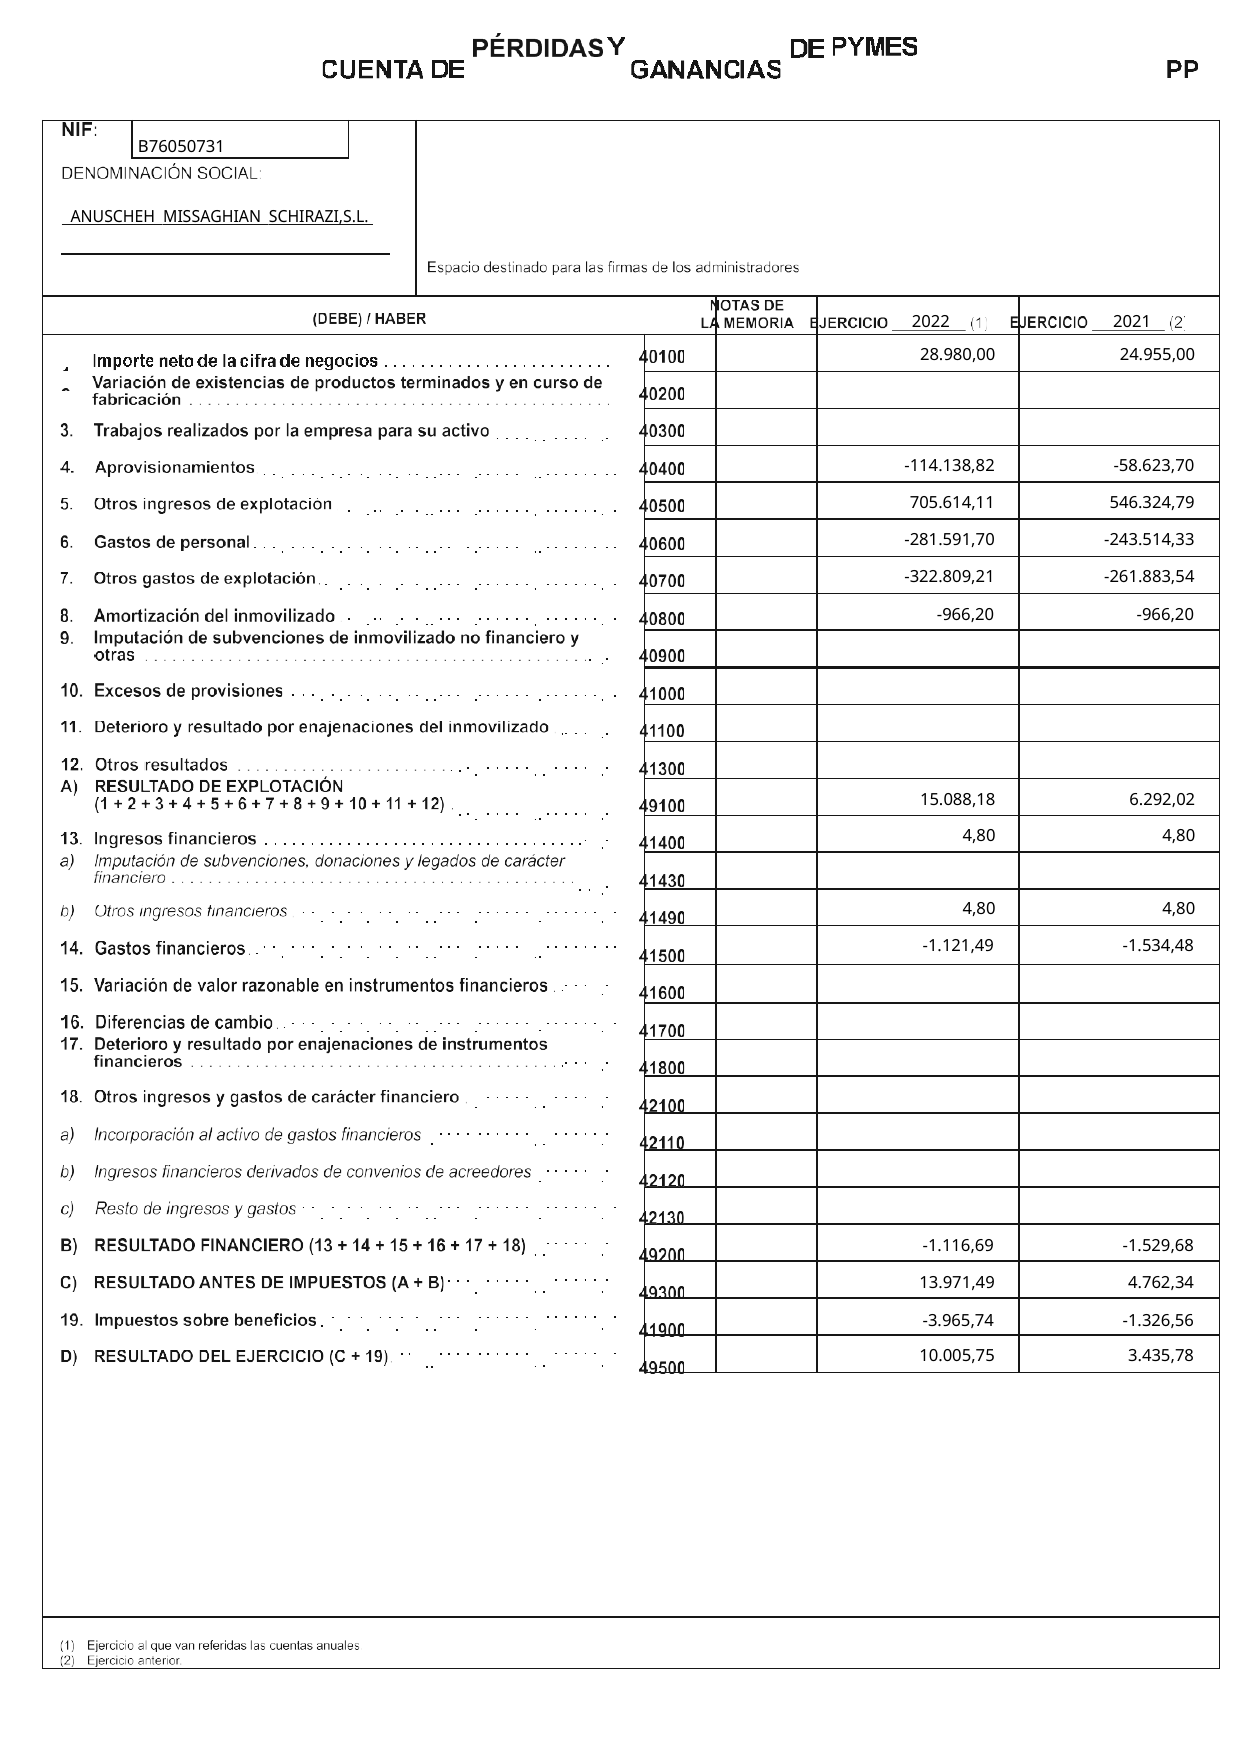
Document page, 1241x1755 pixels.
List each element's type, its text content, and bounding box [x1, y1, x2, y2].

table_cell [457, 1618, 467, 1668]
table_cell [614, 851, 624, 903]
table_cell [440, 1125, 448, 1162]
table_cell [325, 1199, 332, 1237]
table_header [645, 121, 677, 295]
table_cell [467, 462, 475, 499]
table_cell [817, 157, 1019, 177]
table_cell [401, 728, 409, 757]
table_cell [264, 573, 273, 609]
table_cell [475, 992, 479, 1040]
table_cell 4,80 [1020, 816, 1219, 851]
table_cell [614, 1237, 624, 1274]
table_cell [497, 903, 506, 940]
table_cell [467, 609, 475, 636]
table_cell [234, 462, 254, 467]
table_cell [526, 462, 535, 499]
table_cell [348, 573, 361, 609]
table_cell [409, 1089, 416, 1125]
table_cell [264, 778, 273, 831]
table_cell [585, 757, 594, 778]
table_cell [677, 1077, 715, 1112]
table_cell [325, 536, 332, 573]
table_cell [416, 940, 426, 978]
table_cell [645, 669, 677, 703]
table_cell 13.971,49 [818, 1262, 1018, 1297]
table_cell [479, 1618, 487, 1668]
table_cell [526, 1311, 535, 1348]
table_cell [645, 890, 677, 924]
table_cell [594, 1089, 602, 1125]
table_cell [361, 757, 367, 778]
table_cell [506, 536, 516, 573]
table_cell [297, 1169, 302, 1199]
table_cell [539, 1049, 543, 1371]
table_cell [344, 643, 348, 723]
table_cell [487, 831, 497, 851]
table_cell [548, 1163, 555, 1199]
table_cell [264, 940, 273, 978]
table_cell [606, 1199, 614, 1237]
table_cell [332, 609, 340, 636]
table_cell [1020, 853, 1219, 888]
table_header [440, 121, 448, 295]
table_cell [526, 1274, 535, 1311]
table_cell [467, 1237, 475, 1274]
table_cell [361, 990, 367, 1017]
table_cell [361, 1237, 367, 1245]
table_cell [389, 940, 396, 978]
table_cell [565, 903, 575, 940]
table_cell [374, 1618, 379, 1668]
table_cell [264, 1089, 273, 1095]
table_cell [264, 1163, 273, 1199]
table_cell [717, 1004, 816, 1038]
table_cell [624, 831, 644, 851]
table_cell [374, 297, 379, 333]
table_cell [467, 335, 475, 426]
table_cell [286, 940, 292, 978]
table_cell [555, 609, 565, 636]
table_cell [211, 169, 218, 177]
table_header [543, 272, 547, 295]
table_cell [677, 926, 715, 964]
table_cell [297, 903, 302, 940]
table_cell [255, 536, 264, 573]
table_cell [273, 1237, 282, 1274]
table_cell [416, 462, 426, 499]
table_cell [286, 1089, 292, 1125]
table_cell [497, 499, 506, 536]
table_cell [594, 1017, 602, 1038]
table_cell [467, 499, 475, 536]
table_cell [516, 831, 526, 851]
table_cell [440, 1237, 448, 1274]
table_header [43, 121, 61, 157]
table_cell [565, 335, 575, 426]
table_cell [555, 462, 565, 499]
table_cell [273, 757, 282, 778]
table_cell [297, 1089, 302, 1125]
table_cell [396, 324, 401, 333]
table_cell [416, 335, 426, 426]
table_cell [585, 851, 594, 903]
table_cell [312, 1017, 318, 1038]
table_cell [487, 1174, 497, 1199]
table_cell [401, 903, 409, 940]
table_cell [321, 362, 325, 428]
table_cell [303, 1274, 312, 1311]
table_cell [292, 510, 297, 536]
table_cell [594, 387, 602, 426]
table_cell [645, 520, 677, 556]
table_cell [401, 1163, 409, 1169]
table_cell [312, 831, 318, 851]
table_cell 3.435,78 [1020, 1336, 1219, 1371]
table_cell [286, 335, 292, 426]
table_cell [575, 903, 584, 940]
table_cell [374, 1046, 379, 1089]
table_cell [348, 1089, 361, 1095]
table_cell [43, 940, 61, 978]
table_cell [487, 426, 497, 462]
table_cell [555, 1199, 565, 1237]
table_cell [409, 757, 416, 778]
table_cell [506, 831, 516, 851]
table_cell [61, 335, 88, 426]
table_cell [297, 622, 302, 634]
table_cell [506, 851, 516, 903]
table_cell [497, 1039, 506, 1089]
table_cell [312, 778, 318, 831]
table_cell [332, 978, 340, 984]
table_cell [448, 831, 457, 851]
table_cell [606, 831, 614, 851]
table_cell [348, 861, 361, 903]
table_cell [457, 499, 467, 536]
table_cell [677, 669, 715, 703]
table_cell [255, 851, 264, 903]
table_header [417, 121, 426, 295]
table_cell [325, 1125, 332, 1139]
table_cell [401, 1125, 409, 1132]
table_cell [575, 1311, 584, 1348]
table_cell [677, 372, 715, 408]
table_cell [312, 1311, 318, 1348]
table_cell [548, 1199, 555, 1237]
table_header B76050731 [133, 121, 348, 157]
table_cell [548, 859, 555, 903]
table_cell [273, 1618, 282, 1648]
table_cell [575, 609, 584, 757]
table_cell [43, 903, 61, 940]
table_cell [585, 1125, 594, 1162]
table_cell [594, 573, 602, 609]
table_cell [440, 1017, 448, 1038]
table_cell [565, 940, 575, 978]
table_cell [479, 1017, 487, 1038]
table_cell [409, 1017, 416, 1038]
table_cell [361, 1199, 367, 1237]
table_cell [594, 462, 602, 499]
table_cell [264, 1618, 273, 1668]
table_cell [286, 1039, 292, 1089]
table_cell [361, 862, 367, 903]
table_cell [440, 1096, 448, 1125]
table_cell [614, 1125, 624, 1162]
table_cell [374, 462, 379, 499]
table_cell [389, 1125, 396, 1132]
table_cell [487, 851, 497, 860]
table_cell [389, 778, 396, 831]
table_cell [717, 1299, 816, 1334]
table_cell [717, 1336, 816, 1371]
table_cell [344, 726, 348, 858]
table_cell [506, 1618, 516, 1668]
table_cell [614, 1618, 624, 1668]
table_cell [457, 1348, 467, 1371]
table_cell [448, 609, 457, 757]
table_cell [516, 1199, 526, 1237]
table_cell [677, 297, 715, 333]
table_cell [506, 778, 516, 831]
table_cell [132, 1618, 254, 1668]
table_cell [585, 426, 594, 462]
table_cell [282, 1618, 286, 1644]
table_cell [43, 573, 61, 609]
table_header [61, 121, 88, 157]
table_cell [555, 1237, 565, 1274]
table_cell [516, 426, 526, 462]
table_cell [374, 859, 379, 903]
table_cell [594, 757, 602, 778]
table_cell [367, 1133, 374, 1276]
table_cell [282, 732, 286, 779]
table_cell [614, 499, 624, 536]
table_cell [292, 388, 297, 426]
table_cell [487, 1311, 497, 1348]
table_cell [325, 382, 332, 426]
table_cell [565, 778, 575, 831]
table_cell [818, 1188, 1018, 1223]
table_cell [440, 778, 448, 831]
table_cell [132, 1311, 254, 1348]
table_cell ANUSCHEH MISSAGHIAN SCHIRAZI,S.L. [43, 209, 415, 226]
table_cell [543, 1618, 547, 1668]
table_cell [677, 1114, 715, 1149]
table_cell [606, 573, 614, 609]
table_cell [348, 1039, 361, 1089]
table_cell [548, 778, 555, 831]
table_cell [526, 499, 535, 536]
table_cell [585, 1618, 594, 1668]
table_cell [286, 1199, 292, 1213]
table_cell [409, 1237, 416, 1274]
table_cell [344, 335, 348, 379]
table_cell [286, 1348, 292, 1371]
table_cell [303, 536, 312, 573]
table_cell [297, 757, 302, 778]
table_header [516, 121, 526, 295]
table_cell [448, 1125, 457, 1162]
table_cell [61, 1311, 88, 1348]
table_cell [389, 1237, 396, 1274]
table_cell [677, 965, 715, 1002]
table_cell [292, 1039, 297, 1089]
table_cell [380, 1017, 389, 1038]
table_cell [543, 865, 547, 982]
table_cell [286, 1017, 292, 1038]
table_cell [273, 978, 282, 1017]
table_cell [440, 866, 448, 903]
table_cell [286, 462, 292, 499]
table_cell [624, 978, 644, 1017]
table_cell [61, 1017, 88, 1038]
table_cell [479, 903, 487, 940]
table_header [467, 121, 475, 295]
table_cell [717, 557, 816, 592]
table_cell [457, 536, 467, 573]
table_cell [606, 297, 614, 333]
table_cell [624, 499, 644, 536]
table_cell [594, 1199, 602, 1237]
table_cell [526, 609, 535, 757]
table_cell [264, 851, 273, 864]
table_cell [321, 733, 325, 780]
table_cell [487, 1237, 497, 1274]
table_cell [457, 903, 467, 940]
table_cell [817, 1618, 1019, 1668]
table_cell [297, 1285, 302, 1311]
table_cell [416, 426, 426, 462]
table_cell [555, 778, 565, 831]
table_cell [332, 731, 340, 757]
table_cell [43, 257, 415, 262]
table_cell [409, 499, 416, 536]
table_cell [409, 778, 416, 802]
table_cell [479, 1125, 487, 1162]
table_cell [409, 1311, 416, 1348]
table_cell [526, 1618, 535, 1668]
table_cell [43, 1274, 61, 1311]
table_cell [516, 499, 526, 536]
table_cell [61, 1348, 88, 1371]
table_cell [717, 483, 816, 518]
table_cell [255, 1311, 264, 1348]
table_cell [389, 1311, 396, 1348]
table_cell [312, 1237, 318, 1274]
table_cell [526, 297, 535, 333]
table_cell [332, 573, 340, 609]
table_cell [88, 335, 132, 1371]
table_cell [401, 1274, 409, 1286]
table_cell [43, 1039, 61, 1089]
table_cell [312, 462, 318, 499]
table_cell [818, 372, 1018, 408]
table_cell [467, 831, 475, 851]
table_cell [286, 642, 292, 726]
table_cell [475, 430, 479, 635]
table_cell [548, 1618, 555, 1668]
table_cell [292, 1324, 297, 1348]
table_cell [487, 903, 497, 940]
table_cell [594, 903, 602, 940]
table_cell [43, 1199, 61, 1237]
table_cell [325, 1163, 332, 1169]
table_cell [255, 831, 264, 851]
table_cell [348, 297, 361, 333]
table_cell [361, 573, 367, 609]
table_cell [677, 1040, 715, 1075]
table_cell [255, 915, 264, 940]
table_cell [565, 1311, 575, 1348]
table_cell [624, 609, 644, 757]
table_cell -1.534,48 [1020, 926, 1219, 964]
table_cell [606, 757, 614, 778]
table_cell [467, 726, 475, 757]
table_cell [43, 1371, 1219, 1616]
table_cell [677, 1618, 716, 1668]
table_cell [717, 853, 816, 888]
table_cell [282, 1214, 286, 1238]
table_cell [361, 1250, 367, 1274]
table_cell [614, 462, 624, 499]
table_cell [292, 609, 297, 637]
table_cell [297, 584, 302, 609]
table_cell -281.591,70 [818, 520, 1018, 556]
table_cell [380, 851, 389, 862]
table_cell [43, 1237, 61, 1274]
table_cell [132, 536, 254, 573]
table_cell [555, 536, 565, 573]
table_cell [506, 573, 516, 609]
table_cell [539, 640, 543, 725]
table_cell [448, 1348, 457, 1371]
table_cell [303, 1176, 312, 1199]
table_cell [286, 783, 292, 831]
table_cell [548, 499, 555, 536]
table_cell [818, 742, 1018, 778]
table_cell [380, 1618, 389, 1668]
table_cell [487, 462, 497, 499]
table_cell [282, 640, 286, 724]
table_cell [282, 805, 286, 858]
table_cell [380, 864, 389, 903]
table_cell [312, 992, 318, 1017]
table_cell [497, 1175, 506, 1199]
table_cell 4,80 [818, 816, 1018, 851]
table_cell [543, 643, 547, 723]
table_cell [282, 917, 286, 983]
table_cell [467, 1017, 475, 1038]
table_cell [332, 297, 340, 333]
table_cell [585, 1274, 594, 1311]
table_cell [292, 831, 297, 851]
table_cell [717, 742, 816, 778]
table_cell [61, 1199, 88, 1237]
table_cell [321, 1102, 325, 1131]
table_cell [297, 1039, 302, 1089]
table_cell [426, 862, 431, 1043]
table_cell [585, 978, 594, 1017]
table_cell [565, 851, 575, 903]
table_cell [416, 831, 426, 851]
table_cell [325, 1644, 332, 1668]
table_cell [479, 536, 487, 573]
table_cell [380, 1138, 389, 1162]
table_cell [401, 1133, 409, 1162]
table_cell [575, 978, 584, 1017]
table_cell [389, 1348, 396, 1371]
table_cell [575, 426, 584, 462]
table_cell [273, 1125, 282, 1162]
table_cell [717, 1262, 816, 1297]
table_cell [380, 609, 389, 757]
table_cell [624, 1274, 644, 1311]
table_cell [467, 1311, 475, 1348]
table_cell [479, 1163, 487, 1170]
table_cell [624, 1163, 644, 1199]
table_cell [487, 757, 497, 778]
table_cell [361, 297, 367, 333]
table_cell [325, 990, 332, 1017]
table_cell [325, 831, 332, 851]
table_cell [273, 1039, 282, 1089]
table_cell [575, 1618, 584, 1668]
table_cell [348, 536, 361, 573]
table_cell -3.965,74 [818, 1299, 1018, 1334]
table_cell 10.005,75 [818, 1336, 1018, 1371]
table_cell [332, 1618, 340, 1648]
table_cell [645, 1004, 677, 1038]
table_cell [348, 1199, 361, 1237]
table_cell [416, 1017, 426, 1038]
table_cell [389, 462, 396, 499]
table_cell [487, 978, 497, 991]
table_cell [516, 1089, 526, 1125]
table_cell [585, 1237, 594, 1274]
table_cell [585, 1199, 594, 1237]
table_cell [416, 499, 426, 536]
table_cell [255, 1163, 264, 1170]
table_cell [332, 1199, 340, 1237]
table_cell [497, 778, 506, 831]
table_cell [273, 1171, 282, 1199]
table_cell [677, 1299, 715, 1334]
table_cell [548, 536, 555, 573]
table_cell [303, 1089, 312, 1125]
table_cell [380, 1237, 389, 1274]
table_cell [312, 1139, 318, 1162]
table_cell [497, 573, 506, 609]
table_cell [264, 335, 273, 426]
table_cell [312, 609, 318, 725]
table_cell [43, 1125, 61, 1162]
table_cell [416, 536, 426, 573]
table_cell [416, 851, 426, 903]
table_cell [401, 297, 409, 333]
table_cell [440, 1618, 448, 1668]
table_cell [475, 1618, 479, 1668]
table_cell [401, 1286, 409, 1311]
table_cell [273, 536, 282, 573]
table_cell [132, 1089, 254, 1125]
table_cell [645, 1225, 677, 1260]
table_cell [543, 388, 547, 635]
table_cell [409, 1138, 416, 1162]
table_cell [303, 499, 312, 536]
table_cell [332, 1237, 340, 1274]
table_cell [344, 429, 348, 635]
table_cell [717, 446, 816, 481]
table_cell [297, 499, 302, 536]
table_cell [292, 1644, 297, 1668]
table_cell [264, 863, 273, 903]
table_cell [440, 831, 448, 851]
table_cell [292, 536, 297, 573]
table_cell [479, 573, 487, 609]
table_cell [585, 778, 594, 831]
table_cell [440, 1274, 448, 1311]
table_cell [264, 757, 273, 778]
table_cell [297, 1311, 302, 1320]
table_cell [506, 940, 516, 978]
table_cell [555, 636, 565, 757]
table_cell [614, 1039, 624, 1089]
table_cell -966,20 [818, 594, 1018, 629]
table_cell [264, 499, 273, 536]
table_cell [575, 499, 584, 536]
table_cell [273, 782, 279, 790]
table_cell [467, 1039, 475, 1089]
table_cell [255, 992, 264, 1017]
table_cell 28.980,00 [818, 335, 1018, 371]
table_cell [286, 978, 292, 987]
table_cell [255, 757, 264, 778]
table_cell [717, 1188, 816, 1223]
table_cell [255, 978, 264, 983]
table_cell [401, 462, 409, 499]
table_cell 2022 [818, 297, 1018, 333]
table_cell [332, 1125, 340, 1162]
table_cell [594, 1618, 602, 1668]
table_cell [555, 903, 565, 940]
table_cell [325, 865, 332, 903]
table_cell [325, 1274, 332, 1311]
table_cell [348, 1163, 361, 1170]
table_cell [340, 1618, 344, 1644]
table_cell [61, 757, 88, 778]
table_cell [361, 609, 367, 634]
table_cell [479, 778, 487, 831]
table_cell [516, 757, 526, 778]
table_cell [43, 426, 61, 462]
table_cell [297, 1362, 302, 1371]
table_cell [61, 831, 88, 851]
table_cell [303, 462, 312, 499]
table_cell [565, 1017, 575, 1038]
table_cell [677, 631, 715, 666]
table_cell [43, 1348, 61, 1371]
table_cell [348, 499, 361, 536]
table_cell [475, 1177, 479, 1238]
table_cell [361, 903, 367, 940]
table_cell [585, 831, 594, 851]
table_cell [367, 1618, 374, 1668]
table_header [475, 272, 479, 295]
table_cell [286, 609, 292, 635]
table_cell [479, 1199, 487, 1237]
table_cell [255, 1213, 264, 1237]
table_cell [585, 1163, 594, 1199]
table_cell [255, 1618, 264, 1648]
table_cell [401, 851, 409, 903]
table_cell [606, 978, 614, 1017]
table_cell [303, 609, 312, 620]
table_cell [585, 1348, 594, 1371]
table_cell [264, 609, 273, 614]
table_cell [292, 1135, 297, 1162]
table_cell [264, 1324, 273, 1348]
table_cell [43, 1163, 61, 1199]
table_cell [565, 1125, 575, 1162]
table_cell [264, 1039, 273, 1089]
table_cell [380, 978, 389, 1017]
table_cell [297, 790, 302, 799]
table_cell [361, 1141, 367, 1162]
table_header [88, 121, 131, 157]
table_cell [297, 778, 302, 787]
table_cell [344, 388, 348, 428]
table_cell [565, 1348, 575, 1371]
table_cell [332, 536, 340, 573]
table_cell [548, 940, 555, 978]
table_cell [565, 609, 575, 757]
table_cell [312, 335, 318, 426]
table_cell [255, 1017, 264, 1038]
table_cell [467, 1125, 475, 1162]
table_cell [475, 389, 479, 430]
table_cell [396, 641, 401, 725]
table_cell [606, 1311, 614, 1348]
table_cell [548, 609, 555, 637]
table_cell [255, 1089, 264, 1125]
table_cell [516, 851, 526, 903]
table_cell [255, 1649, 264, 1668]
table_cell [479, 940, 487, 978]
table_cell [297, 636, 302, 757]
table_cell [361, 499, 367, 536]
table_cell [361, 636, 367, 725]
table_cell [548, 851, 555, 858]
table_cell [717, 409, 816, 444]
table_cell [497, 335, 506, 426]
table_cell [516, 1274, 526, 1311]
table_header [506, 121, 516, 295]
table_cell [565, 1039, 575, 1089]
table_cell [43, 157, 415, 177]
table_cell [303, 1650, 312, 1668]
table_cell [440, 851, 448, 863]
table_cell [457, 1311, 467, 1348]
table_cell [332, 1095, 340, 1125]
table_cell [409, 1348, 416, 1371]
table_header [539, 121, 543, 266]
table_cell [380, 903, 389, 940]
table_cell [273, 335, 282, 381]
table_cell [448, 462, 457, 499]
table_cell [282, 783, 286, 802]
table_cell 705.614,11 [818, 483, 1018, 518]
table_cell [367, 1096, 374, 1135]
table_cell [526, 831, 535, 851]
table_cell [426, 1177, 431, 1371]
table_header [543, 121, 547, 265]
table_cell [614, 573, 624, 609]
table_cell [624, 1199, 644, 1237]
table_cell [548, 1274, 555, 1311]
table_cell [479, 609, 487, 724]
table_cell [344, 867, 348, 1040]
table_cell [555, 1163, 565, 1199]
table_cell [361, 778, 367, 800]
table_cell [717, 335, 816, 371]
table_cell [497, 940, 506, 978]
table_cell [273, 915, 282, 940]
table_cell [389, 831, 396, 851]
table_cell [479, 1237, 487, 1274]
table_cell [61, 1618, 88, 1668]
table_cell [321, 297, 325, 313]
table_cell [479, 1174, 487, 1199]
table_cell [325, 620, 332, 757]
table_cell [440, 1163, 448, 1199]
table_cell [817, 262, 1019, 295]
table_cell [594, 426, 602, 462]
table_cell [286, 1213, 292, 1237]
table_cell [506, 1039, 516, 1089]
table_cell [273, 730, 282, 757]
table_cell [374, 1089, 379, 1125]
table_cell [497, 1017, 506, 1038]
table_cell [282, 859, 286, 907]
table_cell [297, 1323, 302, 1348]
table_cell [497, 1311, 506, 1348]
table_header [614, 121, 624, 295]
table_cell [374, 978, 379, 1017]
table_cell [548, 978, 555, 1017]
table_cell [555, 382, 565, 426]
table_cell [325, 903, 332, 940]
table_cell [487, 1348, 497, 1371]
table_cell [61, 426, 88, 462]
table_cell [645, 965, 677, 1002]
table_cell [624, 462, 644, 499]
table_cell [526, 536, 535, 573]
table_cell [487, 863, 497, 903]
table_cell [286, 990, 292, 1017]
table_cell [325, 1174, 332, 1199]
table_cell -58.623,70 [1020, 446, 1219, 481]
table_cell [539, 335, 543, 637]
table_cell [409, 940, 416, 978]
table_cell [645, 1618, 677, 1668]
table_cell [548, 1017, 555, 1038]
table_cell [292, 335, 297, 358]
table_cell [312, 940, 318, 978]
table_cell [367, 297, 374, 333]
table_cell [297, 851, 302, 865]
table_cell [535, 335, 539, 379]
table_cell [624, 778, 644, 831]
table_cell [396, 1618, 401, 1668]
table_cell [1020, 631, 1219, 666]
table_cell [255, 462, 264, 499]
table_cell [426, 435, 431, 635]
table_cell [264, 903, 273, 940]
table_cell [292, 863, 297, 903]
table_cell [43, 831, 61, 851]
table_cell [487, 1125, 497, 1162]
table_cell [282, 367, 286, 502]
table_cell [380, 499, 389, 536]
table_cell [303, 1311, 312, 1319]
table_cell [416, 903, 426, 940]
table_cell [273, 940, 282, 978]
table_cell [594, 851, 602, 903]
table_cell [555, 297, 565, 333]
table_cell [282, 1649, 286, 1668]
table_cell [526, 757, 535, 778]
table_header [434, 121, 440, 295]
table_cell [448, 1311, 457, 1348]
table_cell [448, 903, 457, 940]
table_cell [548, 903, 555, 940]
table_cell [43, 191, 415, 209]
table_cell [312, 1177, 318, 1199]
table_cell [506, 499, 516, 536]
table_cell [43, 297, 61, 333]
table_cell [487, 1274, 497, 1311]
table_cell [401, 1039, 409, 1089]
table_cell [374, 1237, 379, 1274]
table_cell [416, 1311, 426, 1348]
table_cell [286, 1649, 292, 1668]
table_cell [340, 1103, 344, 1244]
table_cell [61, 1089, 88, 1125]
table_cell [575, 1237, 584, 1274]
table_cell [448, 335, 457, 426]
table_cell [303, 1618, 312, 1644]
table_cell [43, 978, 61, 1017]
table_cell [467, 1348, 475, 1371]
table_cell [409, 462, 416, 499]
table_cell [677, 1004, 715, 1038]
table_cell [526, 1199, 535, 1237]
table_cell [645, 816, 677, 851]
table_cell [497, 978, 506, 1017]
table_cell [389, 757, 396, 778]
table_cell [818, 1004, 1018, 1038]
table_cell [312, 1282, 318, 1311]
table_cell [614, 1017, 624, 1038]
table_cell [361, 426, 367, 462]
table_cell [264, 1125, 273, 1162]
table_cell [516, 978, 526, 1017]
table_cell [286, 1618, 292, 1644]
table_cell [575, 573, 584, 609]
table_cell [303, 903, 312, 940]
table_cell [516, 1348, 526, 1371]
table_cell [506, 1274, 516, 1311]
table_cell [426, 1618, 431, 1668]
table_cell [380, 1199, 389, 1237]
table_header [565, 266, 575, 295]
table_cell [1020, 1151, 1219, 1186]
table_cell [332, 1163, 340, 1199]
table_cell [606, 335, 614, 426]
table_cell [677, 520, 715, 556]
table_cell [624, 757, 644, 778]
table_cell [264, 462, 273, 499]
table_cell [457, 1017, 467, 1038]
table_cell [585, 940, 594, 978]
table_cell [717, 1077, 816, 1112]
table_cell [43, 778, 61, 831]
table_cell [555, 426, 565, 462]
table_cell [555, 757, 565, 778]
table_cell [575, 536, 584, 573]
table_cell [332, 426, 340, 462]
table_cell [487, 1199, 497, 1237]
table_cell [717, 669, 816, 703]
table_cell [273, 426, 282, 462]
table_cell [380, 335, 389, 426]
table_cell [479, 1274, 487, 1311]
table_cell [434, 335, 440, 726]
table_cell [614, 1089, 624, 1125]
table_cell [401, 1237, 409, 1274]
table_cell [717, 890, 816, 924]
table_cell [565, 1618, 575, 1668]
table_cell [467, 864, 475, 903]
table_cell [717, 779, 816, 815]
table_cell [817, 191, 1019, 209]
table_cell -322.809,21 [818, 557, 1018, 592]
table_cell [575, 1039, 584, 1089]
table_cell [575, 1163, 584, 1199]
table_cell [332, 778, 340, 831]
table_cell [467, 757, 475, 778]
table_cell [340, 865, 344, 1043]
table_cell [297, 1650, 302, 1668]
table_cell [645, 1336, 677, 1371]
table_cell [575, 757, 584, 778]
table_cell [303, 1125, 312, 1162]
table_cell [325, 1039, 332, 1089]
table_cell [614, 1274, 624, 1311]
table_cell [440, 499, 448, 536]
table_cell [325, 1251, 332, 1274]
table_cell [677, 742, 715, 778]
table_cell [594, 536, 602, 573]
table_cell [292, 1176, 297, 1199]
table_cell [389, 1274, 396, 1311]
table_cell [565, 1199, 575, 1237]
table_cell [548, 1237, 555, 1274]
table_cell [448, 851, 457, 903]
table_cell [325, 335, 332, 358]
table_cell [132, 1199, 254, 1237]
table_cell [292, 1163, 297, 1171]
table_cell [409, 609, 416, 757]
table_header [539, 271, 543, 295]
table_cell [132, 778, 254, 831]
table_cell [361, 1163, 367, 1199]
table_cell [380, 1092, 389, 1125]
table_cell [389, 1039, 396, 1089]
table_cell [475, 1242, 479, 1371]
table_cell [292, 940, 297, 978]
table_cell [645, 1077, 677, 1112]
table_cell [543, 297, 547, 333]
table_cell [132, 1348, 254, 1371]
table_cell [409, 1274, 416, 1311]
table_cell [361, 1017, 367, 1038]
table_cell [594, 1125, 602, 1162]
table_cell [440, 1199, 448, 1237]
table_cell [677, 1336, 715, 1371]
table_header [526, 121, 535, 295]
table_cell [440, 1348, 448, 1371]
table_cell [548, 1039, 555, 1089]
table_cell [434, 1618, 440, 1668]
table_cell [624, 851, 644, 903]
table_cell [348, 1170, 361, 1199]
table_cell [132, 1125, 254, 1162]
table_cell [434, 864, 440, 989]
table_cell -1.529,68 [1020, 1225, 1219, 1260]
table_cell [306, 782, 312, 790]
table_cell [575, 462, 584, 499]
table_cell [535, 388, 539, 859]
table_cell [457, 1163, 467, 1171]
table_cell [645, 557, 677, 592]
table_cell [497, 757, 506, 778]
table_cell [479, 978, 487, 1017]
table_cell [526, 1049, 535, 1089]
table_cell [361, 851, 367, 860]
table_cell [497, 1089, 506, 1125]
table_cell [380, 1043, 389, 1089]
table_cell [374, 778, 379, 802]
table_cell [717, 631, 816, 666]
table_cell [292, 1251, 297, 1274]
table_cell [565, 426, 575, 462]
table_cell [434, 990, 440, 1095]
table_cell [645, 409, 677, 444]
table_cell [717, 520, 816, 556]
table_cell [340, 643, 344, 802]
table_cell [467, 297, 475, 333]
table_cell 6.292,02 [1020, 779, 1219, 815]
table_header [497, 121, 506, 295]
table_cell [389, 335, 396, 384]
table_cell [645, 926, 677, 964]
table_header [349, 121, 415, 157]
table_cell [273, 387, 282, 426]
table_header [1019, 121, 1219, 295]
table_cell [440, 757, 448, 778]
table_cell [286, 1325, 292, 1348]
table_cell [506, 1125, 516, 1162]
table_cell [645, 335, 677, 371]
table_cell [292, 1274, 297, 1311]
table_cell [457, 851, 467, 903]
table_cell [467, 429, 475, 462]
table_cell [380, 426, 389, 462]
table_cell [401, 831, 409, 851]
table_cell [409, 426, 416, 462]
table_cell [273, 903, 282, 914]
table_cell [555, 940, 565, 978]
table_cell [344, 1101, 348, 1127]
table_cell [344, 1288, 348, 1371]
table_cell [286, 536, 292, 573]
table_cell [132, 1017, 254, 1038]
table_cell [401, 1199, 409, 1237]
table_cell [575, 1274, 584, 1311]
table_cell [61, 1274, 88, 1311]
table_cell [677, 853, 715, 888]
table_cell [516, 1042, 526, 1089]
table_cell [396, 335, 401, 428]
table_cell [361, 1049, 367, 1089]
table_cell [273, 1089, 282, 1125]
table_cell [340, 1046, 344, 1094]
table_cell [1020, 1188, 1219, 1223]
table_cell [380, 536, 389, 573]
table_cell [575, 831, 584, 851]
table_cell [467, 1618, 475, 1668]
table_cell [497, 1125, 506, 1162]
table_cell [286, 573, 292, 609]
table_cell [312, 851, 318, 903]
table_cell [645, 1188, 677, 1223]
table_cell [361, 807, 367, 831]
table_cell [43, 499, 61, 536]
table_cell [645, 779, 677, 815]
table_cell [325, 462, 332, 499]
table_cell [497, 1199, 506, 1237]
table_cell [367, 1288, 374, 1371]
table_header [555, 121, 565, 295]
table_cell [487, 297, 497, 333]
table_cell [440, 1089, 448, 1095]
table_cell [380, 1274, 389, 1311]
table_cell [61, 903, 88, 940]
table_cell [332, 1049, 340, 1089]
table_cell [312, 1102, 318, 1125]
table_cell [677, 890, 715, 924]
table_cell [332, 1311, 340, 1348]
table_cell [448, 499, 457, 536]
table_cell [332, 984, 340, 1017]
table_cell [548, 1089, 555, 1125]
table_cell [43, 1618, 61, 1668]
table_cell [389, 573, 396, 609]
table_cell [380, 940, 389, 978]
table_cell [539, 731, 543, 858]
table_cell [535, 989, 539, 1371]
table_cell [426, 335, 431, 380]
table_cell [526, 1125, 535, 1162]
table_cell [457, 831, 467, 851]
table_cell [457, 1125, 467, 1162]
table_header [535, 273, 539, 295]
table_cell [818, 409, 1018, 444]
table_cell [264, 297, 273, 333]
table_cell [526, 984, 535, 1017]
table_cell [312, 726, 318, 757]
table_cell [448, 757, 457, 778]
table_cell [273, 609, 282, 615]
table_cell [273, 462, 282, 499]
table_cell [401, 1089, 409, 1094]
table_cell [255, 778, 264, 831]
table_cell [457, 1199, 467, 1237]
table_cell [286, 863, 292, 903]
table_cell [374, 499, 379, 536]
table_cell [282, 992, 286, 1041]
table_cell [348, 1311, 361, 1348]
table_cell [332, 851, 340, 903]
table_cell [61, 462, 88, 499]
table_cell -114.138,82 [818, 446, 1018, 481]
table_cell [575, 851, 584, 903]
table_cell [717, 1114, 816, 1149]
table_cell -1.116,69 [818, 1225, 1018, 1260]
table_cell [374, 757, 379, 778]
table_cell [409, 805, 416, 831]
table_cell [88, 297, 132, 333]
table_cell [497, 1274, 506, 1311]
table_cell [448, 536, 457, 573]
table_cell [526, 335, 535, 426]
table_cell [282, 583, 286, 612]
table_cell [677, 557, 715, 592]
table_cell [575, 335, 584, 426]
table_cell [440, 426, 448, 462]
table_cell [606, 1125, 614, 1162]
table_cell [479, 1049, 487, 1089]
table_cell [348, 435, 361, 462]
table_cell [132, 831, 254, 851]
table_cell [389, 903, 396, 940]
table_cell [497, 1237, 506, 1274]
table_cell [614, 1163, 624, 1199]
table_cell [624, 297, 644, 333]
table_cell [565, 297, 575, 333]
table_cell [1020, 372, 1219, 408]
table_cell [264, 621, 273, 757]
table_cell [303, 851, 312, 903]
table_cell [1020, 669, 1219, 703]
table_cell [344, 322, 348, 333]
table_header [487, 121, 497, 265]
table_cell [457, 778, 467, 831]
table_cell [555, 573, 565, 609]
table_cell [273, 614, 282, 635]
table_cell [303, 1163, 312, 1174]
table_cell [409, 851, 416, 903]
table_cell [526, 1348, 535, 1371]
table_cell [594, 1237, 602, 1274]
table_cell [543, 733, 547, 858]
table_cell [303, 831, 312, 851]
table_cell [479, 851, 487, 903]
table_cell [543, 992, 547, 1041]
table_cell [497, 297, 506, 333]
table_cell [401, 429, 409, 462]
table_cell [506, 297, 516, 333]
table_cell [380, 1125, 389, 1139]
table_cell [325, 573, 332, 609]
table_cell [543, 1049, 547, 1371]
table_cell [409, 324, 416, 333]
table_cell [575, 940, 584, 978]
table_cell -1.326,56 [1020, 1299, 1219, 1334]
table_cell [448, 1089, 457, 1095]
table_cell [585, 499, 594, 536]
table_cell [292, 1348, 297, 1371]
table_cell [99, 169, 107, 177]
table_cell [132, 1039, 254, 1089]
table_cell [717, 297, 816, 333]
table_cell [416, 1274, 426, 1311]
table_cell [380, 1311, 389, 1348]
table_cell [380, 1348, 389, 1371]
table_header [575, 121, 584, 295]
table_cell [448, 1096, 457, 1125]
table_cell [434, 1102, 440, 1371]
table_cell [594, 1039, 602, 1089]
table_cell [332, 499, 340, 536]
table_cell [374, 805, 379, 831]
table_cell [374, 940, 379, 978]
table_cell [312, 1039, 318, 1089]
table_cell [374, 1173, 379, 1199]
table_cell [332, 1089, 340, 1094]
table_cell [585, 536, 594, 573]
table_cell [380, 778, 389, 831]
table_cell [565, 1089, 575, 1125]
table_cell [1019, 1618, 1219, 1668]
table_cell [286, 1237, 292, 1274]
table_cell [448, 1043, 457, 1089]
table_cell [565, 1237, 575, 1274]
table_cell [457, 940, 467, 978]
table_cell [526, 851, 535, 858]
table_cell [448, 978, 457, 1017]
table_cell [325, 940, 332, 978]
table_cell [614, 903, 624, 940]
table_cell [401, 335, 409, 381]
table_cell [264, 1237, 273, 1274]
table_cell [516, 778, 526, 831]
table_cell [440, 462, 448, 499]
table_cell [292, 436, 297, 462]
table_cell -966,20 [1020, 594, 1219, 629]
table_cell [312, 499, 318, 536]
table_cell [416, 1163, 426, 1199]
table_cell [585, 1089, 594, 1125]
table_cell [255, 573, 264, 609]
table_cell [487, 335, 497, 426]
table_cell [273, 1163, 282, 1174]
table_cell [475, 1043, 479, 1168]
table_cell [409, 1163, 416, 1199]
table_cell [526, 940, 535, 978]
table_cell [487, 1618, 497, 1668]
table_cell [374, 831, 379, 851]
table_cell [332, 1348, 340, 1371]
table_cell [286, 297, 292, 333]
table_cell [506, 1237, 516, 1274]
table_cell [818, 1151, 1018, 1186]
table_cell [348, 1278, 361, 1311]
table_cell [497, 1348, 506, 1371]
table_cell [361, 1125, 367, 1132]
table_cell [467, 536, 475, 573]
table_cell [361, 1102, 367, 1125]
table_cell [487, 609, 497, 757]
table_cell [325, 851, 332, 859]
table_cell [264, 1348, 273, 1371]
table_cell [389, 726, 396, 757]
table_cell [132, 1237, 254, 1274]
table_cell [457, 297, 467, 333]
table_cell [61, 940, 88, 978]
table_cell [264, 1285, 273, 1311]
table_cell [380, 1163, 389, 1199]
table_cell [303, 1039, 312, 1089]
table_cell [475, 335, 479, 379]
table_cell -261.883,54 [1020, 557, 1219, 592]
table_cell [440, 297, 448, 333]
table_cell [389, 437, 396, 462]
table_cell [506, 1311, 516, 1348]
table_cell [606, 1163, 614, 1199]
table_cell [624, 1311, 644, 1348]
table_cell [273, 788, 282, 831]
table_cell [448, 1274, 457, 1311]
table_cell [606, 1274, 614, 1311]
table_cell [585, 1017, 594, 1038]
table_cell [292, 641, 297, 757]
table_cell [43, 335, 61, 426]
table_cell [624, 1348, 644, 1371]
table_cell [594, 831, 602, 851]
table_cell [555, 831, 565, 851]
table_cell [467, 778, 475, 831]
table_cell [624, 426, 644, 462]
table_cell [389, 978, 396, 1017]
table_cell [526, 1089, 535, 1125]
table_cell [526, 903, 535, 940]
table_cell [479, 335, 487, 426]
table_cell [43, 1017, 61, 1038]
table_cell [344, 297, 348, 319]
table_cell [286, 1274, 292, 1311]
table_cell [548, 462, 555, 499]
table_cell [526, 778, 535, 831]
table_cell [361, 366, 367, 426]
table_cell [61, 297, 88, 333]
table_cell [348, 1348, 361, 1371]
table_cell [548, 1311, 555, 1348]
table_cell [348, 1017, 361, 1038]
table_cell [303, 577, 312, 609]
table_cell [817, 177, 1019, 191]
table_cell [594, 1348, 602, 1371]
table_cell [717, 372, 816, 408]
table_cell [677, 483, 715, 518]
table_cell [340, 429, 344, 635]
table_cell [479, 1039, 487, 1048]
table_cell [426, 297, 431, 333]
table_header [817, 121, 1019, 157]
table_cell [303, 940, 312, 978]
table_cell 15.088,18 [818, 779, 1018, 815]
table_cell [426, 1048, 431, 1170]
table_cell [321, 862, 325, 1040]
table_cell 546.324,79 [1020, 483, 1219, 518]
table_cell [255, 1274, 264, 1311]
table_cell [645, 372, 677, 408]
table_cell [645, 853, 677, 888]
table_cell [717, 1151, 816, 1186]
table_cell [297, 1274, 302, 1283]
table_cell [255, 335, 264, 426]
table_cell [457, 1039, 467, 1089]
table_cell [321, 1050, 325, 1094]
table_cell [487, 1163, 497, 1173]
table_header [535, 121, 539, 264]
table_cell [389, 609, 396, 726]
table_cell [361, 462, 367, 499]
table_cell [497, 851, 506, 903]
table_cell [61, 573, 88, 609]
table_cell [516, 1237, 526, 1274]
table_cell [61, 1125, 88, 1162]
table_cell [717, 816, 816, 851]
table_cell [624, 1125, 644, 1162]
table_cell [273, 831, 282, 851]
table_cell [548, 297, 555, 333]
table_cell [303, 1348, 312, 1371]
table_cell [677, 1262, 715, 1297]
table_cell [475, 643, 479, 983]
table_cell [401, 1348, 409, 1371]
table_cell [312, 1359, 318, 1371]
table_cell [585, 1039, 594, 1089]
table_cell [487, 499, 497, 536]
table_cell [677, 335, 715, 371]
table_header [624, 121, 644, 295]
table_cell [516, 462, 526, 499]
table_cell [401, 778, 409, 831]
table_cell [1020, 1114, 1219, 1149]
table_cell [303, 790, 312, 831]
table_cell [565, 831, 575, 851]
table_cell [264, 978, 273, 1017]
table_header [606, 121, 614, 295]
table_cell [361, 940, 367, 978]
table_cell [312, 426, 318, 462]
table_cell 4.762,34 [1020, 1262, 1219, 1297]
table_cell [396, 297, 401, 313]
table_cell [594, 1274, 602, 1311]
table_cell [717, 1040, 816, 1075]
table_cell [575, 1199, 584, 1237]
table_cell [401, 1103, 409, 1125]
table_cell [677, 779, 715, 815]
table_cell [624, 940, 644, 978]
table_cell [312, 536, 318, 573]
table_cell [374, 1199, 379, 1237]
table_cell [506, 903, 516, 940]
table_cell [297, 335, 302, 426]
table_cell [602, 335, 606, 1371]
table_cell [297, 940, 302, 978]
table_cell [535, 864, 539, 984]
table_cell [361, 831, 367, 851]
table_cell [292, 366, 297, 379]
table_cell [61, 1039, 88, 1089]
table_cell [374, 636, 379, 757]
table_cell [286, 1125, 292, 1162]
table_cell [467, 641, 475, 723]
table_cell [516, 297, 526, 333]
table_cell [677, 446, 715, 481]
table_cell [170, 169, 178, 177]
table_cell [434, 297, 440, 333]
table_cell [340, 805, 344, 863]
table_cell [677, 1188, 715, 1223]
table_cell [361, 1348, 367, 1371]
table_cell [479, 297, 487, 333]
table_cell [361, 731, 367, 757]
table_cell [585, 609, 594, 757]
table_cell [61, 1237, 88, 1274]
table_cell [479, 1348, 487, 1371]
table_cell [297, 462, 302, 499]
table_cell [565, 462, 575, 499]
table_cell [332, 335, 340, 380]
table_cell [401, 1311, 409, 1348]
table_cell [303, 1324, 312, 1348]
table_cell [255, 1171, 264, 1199]
table_cell [497, 536, 506, 573]
table_cell [348, 1096, 361, 1125]
table_cell [614, 778, 624, 831]
table_cell [97, 574, 103, 582]
table_cell [292, 851, 297, 859]
table_cell [273, 851, 282, 903]
table_cell [479, 831, 487, 851]
table_cell [303, 622, 312, 757]
table_cell [332, 903, 340, 940]
table_cell [297, 831, 302, 851]
table_cell [516, 536, 526, 573]
table_cell [818, 853, 1018, 888]
table_cell [292, 978, 297, 1017]
table_cell [645, 1114, 677, 1149]
table_cell [292, 790, 297, 831]
table_cell [132, 462, 254, 499]
table_cell [286, 426, 292, 462]
table_cell [479, 1089, 487, 1125]
table_cell [409, 1039, 416, 1089]
table_cell [448, 297, 457, 333]
table_cell [348, 903, 361, 940]
table_cell [645, 297, 677, 333]
table_cell [602, 297, 606, 333]
table_cell [497, 831, 506, 851]
table_cell [457, 1170, 467, 1199]
table_cell [594, 978, 602, 1017]
table_cell [624, 903, 644, 940]
table_cell [614, 757, 624, 778]
table_cell [539, 867, 543, 989]
table_cell [457, 1089, 467, 1125]
table_cell [132, 940, 254, 978]
table_cell [1020, 705, 1219, 741]
table_cell [555, 1039, 565, 1089]
table_cell [594, 609, 602, 757]
table_cell [506, 757, 516, 778]
table_cell [273, 499, 282, 536]
table_cell [416, 573, 426, 609]
table_cell [817, 226, 1019, 257]
table_cell [297, 865, 302, 903]
table_cell [312, 1125, 318, 1132]
table_cell [817, 257, 1019, 262]
table_cell [344, 1133, 348, 1276]
table_cell -243.514,33 [1020, 520, 1219, 556]
table_cell [374, 335, 379, 426]
table_cell [448, 1163, 457, 1199]
table_cell [401, 1618, 409, 1668]
table_cell [818, 1077, 1018, 1112]
table_cell [479, 499, 487, 536]
table_cell [286, 757, 292, 778]
table_cell [61, 778, 88, 831]
table_cell [340, 1650, 344, 1668]
table_cell [367, 335, 374, 380]
table_cell [43, 262, 415, 295]
table_cell [325, 1311, 332, 1348]
table_cell [565, 536, 575, 573]
table_cell [448, 1017, 457, 1038]
table_cell [614, 940, 624, 978]
table_cell [548, 335, 555, 426]
table_cell [409, 573, 416, 609]
table_cell [624, 1039, 644, 1089]
table_cell [361, 1274, 367, 1311]
table_header [585, 121, 594, 295]
table_cell [286, 1173, 292, 1199]
table_cell [677, 705, 715, 741]
table_cell [497, 426, 506, 462]
table_cell [389, 297, 396, 322]
table_cell [374, 609, 379, 635]
table_cell [297, 1125, 302, 1133]
table_cell [43, 462, 61, 499]
table_cell [624, 1017, 644, 1038]
table_cell [543, 335, 547, 385]
table_cell [717, 705, 816, 741]
table_cell [312, 573, 318, 609]
table_cell [575, 1017, 584, 1038]
table_cell [535, 297, 539, 333]
table_cell -1.121,49 [818, 926, 1018, 964]
table_cell [255, 435, 264, 462]
table_cell [282, 1049, 286, 1205]
table_cell [132, 757, 254, 778]
table_cell [457, 429, 467, 462]
table_cell [555, 1274, 565, 1311]
table_cell [389, 1089, 396, 1125]
table_cell [467, 978, 475, 1017]
table_cell [132, 1163, 254, 1199]
table_cell [396, 1050, 401, 1171]
table_cell [255, 1237, 264, 1249]
table_cell [467, 1170, 475, 1199]
table_cell [374, 426, 379, 462]
table_cell [374, 1311, 379, 1348]
table_cell [344, 1043, 348, 1096]
table_cell [818, 705, 1018, 741]
table_cell [575, 1348, 584, 1371]
table_header [448, 121, 457, 295]
table_cell [717, 1225, 816, 1260]
table_cell [43, 609, 61, 757]
table_cell [614, 831, 624, 851]
table_cell [321, 335, 325, 361]
table_cell [1020, 1004, 1219, 1038]
table_header [565, 121, 575, 272]
table_cell [321, 809, 325, 860]
table_cell [312, 903, 318, 940]
table_cell [585, 297, 594, 333]
table_cell [506, 1089, 516, 1125]
table_cell [645, 742, 677, 778]
table_cell [624, 1089, 644, 1125]
table_cell [602, 1618, 606, 1668]
table_cell [575, 1125, 584, 1162]
table_cell [606, 1017, 614, 1038]
table_cell [548, 426, 555, 462]
table_cell [409, 297, 416, 313]
table_cell [539, 297, 543, 333]
table_cell [61, 536, 88, 573]
table_cell [645, 1040, 677, 1075]
table_cell [526, 1237, 535, 1274]
table_cell [516, 609, 526, 730]
table_cell [348, 1618, 361, 1668]
table_cell [645, 446, 677, 481]
table_cell [677, 1151, 715, 1186]
table_cell [516, 1017, 526, 1038]
table_cell [297, 1251, 302, 1274]
table_cell [487, 1017, 497, 1038]
table_cell [389, 322, 396, 333]
table_cell [606, 1618, 614, 1668]
table_cell [497, 609, 506, 757]
table_cell [440, 1039, 448, 1089]
table_cell [340, 1247, 344, 1350]
table_cell 4,80 [818, 890, 1018, 924]
table_cell [440, 1311, 448, 1348]
table_cell [409, 978, 416, 1017]
table_cell [325, 757, 332, 778]
table_cell [448, 778, 457, 831]
table_cell [624, 1618, 644, 1668]
table_cell [303, 426, 312, 462]
table_cell [479, 462, 487, 499]
table_cell [264, 536, 273, 573]
table_cell [575, 297, 584, 333]
table_cell [303, 335, 312, 426]
table_cell [297, 1199, 302, 1237]
table_cell [332, 1017, 340, 1038]
table_cell [416, 978, 426, 1017]
table_cell [282, 297, 286, 333]
table_cell 4,80 [1020, 890, 1219, 924]
table_cell [389, 499, 396, 536]
table_cell [677, 594, 715, 629]
table_cell 2021 [1020, 297, 1219, 333]
table_cell [506, 1017, 516, 1038]
table_cell [43, 851, 61, 903]
table_cell [348, 757, 361, 778]
table_cell [555, 1618, 565, 1668]
table_cell [340, 386, 344, 427]
table_cell [448, 573, 457, 609]
table_cell [273, 695, 282, 726]
table_cell [416, 1089, 426, 1125]
table_cell [467, 851, 475, 865]
table_cell [255, 641, 264, 757]
table_cell [614, 1311, 624, 1348]
table_cell [565, 499, 575, 536]
table_cell [380, 319, 389, 333]
table_cell [594, 778, 602, 831]
table_cell [303, 757, 312, 778]
table_cell [380, 462, 389, 499]
table_header [594, 121, 602, 295]
table_cell [389, 851, 396, 903]
table_header [548, 121, 555, 295]
table_cell [594, 1311, 602, 1348]
table_cell [1020, 1077, 1219, 1112]
table_cell [303, 1017, 312, 1038]
table_cell [297, 1017, 302, 1038]
table_cell [255, 940, 264, 978]
table_cell [575, 1089, 584, 1125]
table_cell [389, 1163, 396, 1172]
table_cell [487, 984, 497, 1017]
table_cell [361, 1311, 367, 1348]
table_cell [548, 1348, 555, 1371]
table_cell [286, 851, 292, 860]
table_cell [409, 1125, 416, 1138]
table_cell [374, 1274, 379, 1311]
table_cell [555, 1125, 565, 1162]
table_cell [467, 903, 475, 940]
table_cell [624, 335, 644, 426]
table_cell [396, 732, 401, 981]
table_cell [264, 434, 273, 462]
table_cell [401, 573, 409, 609]
table_cell [614, 335, 624, 426]
table_cell [43, 1089, 61, 1125]
table_cell [292, 1199, 297, 1237]
table_cell [526, 426, 535, 462]
table_cell [565, 1274, 575, 1311]
table_cell [348, 851, 361, 865]
table_cell [389, 1199, 396, 1237]
table_cell [43, 757, 61, 778]
table_cell [401, 984, 409, 1017]
table_cell [264, 831, 273, 851]
table_cell [606, 609, 614, 757]
table_cell [312, 1618, 318, 1668]
table_cell [273, 584, 282, 609]
table_cell [325, 426, 332, 462]
table_cell [440, 609, 448, 636]
table_cell [401, 1170, 409, 1199]
table_cell [409, 1618, 416, 1668]
table_cell [132, 609, 254, 757]
table_cell [273, 1348, 282, 1371]
table_cell [614, 297, 624, 333]
table_cell [303, 978, 312, 1017]
table_cell [348, 831, 361, 851]
table_cell [457, 978, 467, 1017]
table_cell [396, 984, 401, 1041]
table_cell [457, 1237, 467, 1274]
table_cell [614, 978, 624, 1017]
table_cell [61, 978, 88, 1017]
table_cell [264, 1311, 273, 1319]
table_cell [132, 903, 254, 940]
table_cell [657, 1251, 664, 1260]
table_cell [506, 1348, 516, 1371]
table_cell [614, 536, 624, 573]
table_cell [555, 335, 565, 381]
table_cell [332, 940, 340, 978]
table_cell [467, 1199, 475, 1237]
table_cell [374, 1163, 379, 1173]
table_cell [516, 1618, 526, 1668]
table_cell [325, 1348, 332, 1371]
table_cell [321, 641, 325, 723]
table_cell [401, 757, 409, 778]
table_cell [273, 1274, 282, 1311]
table_cell [457, 609, 467, 757]
table_cell [565, 757, 575, 778]
table_cell [416, 1125, 426, 1162]
table_cell [448, 426, 457, 462]
table_cell [380, 297, 389, 321]
table_cell [565, 978, 575, 1017]
table_cell [818, 1114, 1018, 1149]
table_cell [440, 536, 448, 573]
table_cell [585, 462, 594, 499]
table_cell [440, 940, 448, 978]
table_cell [624, 1237, 644, 1274]
table_cell [585, 1311, 594, 1348]
table_cell [594, 1163, 602, 1199]
table_cell [332, 831, 340, 851]
table_cell [448, 1237, 457, 1274]
table_cell [132, 398, 143, 403]
table_cell [585, 573, 594, 609]
table_header [475, 121, 479, 265]
table_cell [457, 462, 467, 499]
table_cell [401, 609, 409, 726]
table_cell [467, 1089, 475, 1125]
table_cell [264, 1101, 273, 1125]
table_cell [614, 1199, 624, 1237]
table_cell [132, 335, 254, 426]
table_cell [416, 1199, 426, 1237]
table_cell [325, 1138, 332, 1162]
table_cell [645, 1262, 677, 1297]
table_cell [416, 778, 426, 831]
table_cell [389, 386, 396, 426]
table_cell [292, 1017, 297, 1038]
table_cell [332, 757, 340, 778]
table_cell [297, 1618, 302, 1643]
table_cell [526, 1039, 535, 1048]
table_cell [255, 609, 264, 636]
table_cell [516, 732, 526, 757]
table_cell [273, 1199, 282, 1237]
table_cell [487, 536, 497, 573]
table_cell [367, 1049, 374, 1095]
table_cell [594, 499, 602, 536]
table_cell [64, 169, 70, 177]
table_cell [606, 1237, 614, 1274]
table_cell [409, 536, 416, 573]
table_cell [348, 462, 361, 499]
table_cell [325, 370, 332, 381]
table_cell [624, 573, 644, 609]
table_cell [555, 851, 565, 903]
table_cell [516, 573, 526, 609]
table_cell [497, 462, 506, 499]
table_cell [516, 335, 526, 426]
table_cell [416, 297, 426, 333]
table_cell 24.955,00 [1020, 335, 1219, 371]
table_cell [389, 1017, 396, 1038]
table_cell [340, 335, 344, 359]
table_cell [273, 1314, 282, 1348]
table_cell [645, 705, 677, 741]
table_cell [282, 615, 286, 638]
table_cell [332, 1650, 340, 1668]
table_cell [585, 903, 594, 940]
table_cell [132, 426, 254, 462]
table_cell [506, 609, 516, 757]
table_cell [818, 669, 1018, 703]
table_cell [516, 1125, 526, 1162]
table_cell [645, 1151, 677, 1186]
table_cell [303, 1237, 312, 1274]
table_cell [332, 641, 340, 725]
table_cell [396, 1172, 401, 1371]
table_cell [348, 335, 361, 426]
table_cell [497, 1163, 506, 1170]
table_cell [818, 1040, 1018, 1075]
table_cell [389, 536, 396, 573]
table_cell [348, 978, 361, 1017]
table_cell [585, 335, 594, 426]
table_cell [516, 903, 526, 940]
table_cell [416, 1039, 426, 1089]
table_cell [340, 297, 344, 313]
table_cell [292, 462, 297, 499]
table_cell [61, 1163, 88, 1199]
table_cell [448, 940, 457, 978]
table_cell [467, 573, 475, 609]
table_cell [440, 641, 448, 757]
table_cell [565, 1163, 575, 1199]
table_cell [255, 499, 264, 536]
table_cell [409, 903, 416, 940]
table_cell [624, 536, 644, 573]
table_cell [255, 1199, 264, 1209]
table_cell [1020, 1040, 1219, 1075]
table_cell [677, 409, 715, 444]
table_cell [606, 1039, 614, 1089]
table_cell [716, 1618, 817, 1668]
table_cell [132, 978, 254, 1017]
table_cell [255, 1125, 264, 1162]
table_cell [645, 631, 677, 666]
table_cell [645, 1299, 677, 1334]
table_cell [132, 499, 254, 536]
table_cell [401, 940, 409, 978]
table_cell [332, 462, 340, 499]
table_cell [606, 940, 614, 978]
table_cell [594, 335, 602, 380]
table_cell [255, 1039, 264, 1089]
table_cell [380, 573, 389, 609]
table_cell [717, 965, 816, 1002]
table_cell [282, 1247, 286, 1350]
table_cell [255, 1348, 264, 1371]
table_cell [292, 580, 297, 609]
table_cell [132, 297, 254, 333]
table_cell [535, 1618, 539, 1668]
table_cell [440, 335, 448, 426]
table_cell [273, 297, 282, 333]
table_cell [61, 609, 88, 757]
table_cell [43, 226, 415, 257]
table_cell [255, 903, 264, 911]
table_cell [426, 643, 431, 859]
table_cell [380, 757, 389, 778]
table_header [716, 121, 817, 295]
table_cell [717, 926, 816, 964]
table_cell [389, 1170, 396, 1199]
table_header [457, 121, 467, 295]
table_cell [43, 177, 415, 191]
table_cell [325, 787, 332, 831]
table_cell [325, 1618, 332, 1643]
table_cell [61, 851, 88, 903]
table_cell [361, 1618, 367, 1668]
table_cell [292, 297, 297, 333]
table_cell [348, 609, 361, 757]
table_cell [401, 1017, 409, 1038]
table_cell [286, 903, 292, 940]
table_cell [516, 1311, 526, 1348]
table_cell [292, 903, 297, 940]
table_cell [88, 1618, 132, 1668]
table_cell [374, 1361, 379, 1371]
table_cell [416, 1618, 426, 1668]
table_cell [132, 851, 254, 903]
table_cell [479, 1311, 487, 1348]
table_cell [565, 573, 575, 609]
table_cell [348, 1237, 361, 1274]
table_cell [282, 335, 286, 357]
table_cell [312, 757, 318, 778]
table_cell [401, 382, 409, 426]
table_cell [717, 594, 816, 629]
table_cell [606, 536, 614, 573]
table_cell [43, 1311, 61, 1348]
table_cell [374, 903, 379, 940]
table_cell [340, 365, 344, 381]
table_cell [348, 940, 361, 978]
table_cell [479, 732, 487, 757]
table_cell [555, 1089, 565, 1125]
table_cell [475, 297, 479, 333]
table_cell [539, 1618, 543, 1668]
table_cell [374, 1125, 379, 1162]
table_cell [286, 730, 292, 757]
table_cell [321, 1618, 325, 1668]
table_cell [677, 816, 715, 851]
table_cell [539, 990, 543, 1042]
table_cell [401, 499, 409, 536]
table_cell [818, 965, 1018, 1002]
table_cell [361, 335, 367, 357]
table_cell [312, 1199, 318, 1237]
table_cell [479, 426, 487, 462]
table_cell [321, 1141, 325, 1286]
table_cell [286, 510, 292, 536]
table_cell [555, 499, 565, 536]
table_cell [487, 1089, 497, 1125]
table_cell [321, 429, 325, 640]
table_cell [606, 1089, 614, 1125]
table_cell [606, 851, 614, 903]
table_cell [506, 426, 516, 462]
table_cell [348, 1125, 361, 1162]
table_cell [1020, 409, 1219, 444]
table_cell [526, 573, 535, 609]
table_cell [487, 778, 497, 831]
table_cell [606, 1348, 614, 1371]
table_cell [255, 297, 264, 333]
table_cell [677, 1225, 715, 1260]
table_cell [575, 778, 584, 831]
table_cell [614, 609, 624, 757]
table_cell [374, 1017, 379, 1038]
table_cell [606, 426, 614, 462]
table_cell [457, 1274, 467, 1311]
table_cell [61, 499, 88, 536]
table_cell [467, 1163, 475, 1169]
table_cell [614, 426, 624, 462]
table_cell [555, 1311, 565, 1348]
table_cell [594, 297, 602, 333]
table_cell [297, 426, 302, 462]
table_cell [606, 778, 614, 831]
table_cell [555, 978, 565, 1017]
table_cell [389, 1618, 396, 1668]
table_cell [416, 1348, 426, 1371]
table_cell [526, 1163, 535, 1199]
table_cell [389, 1139, 396, 1162]
table_header [479, 121, 487, 295]
table_cell [440, 978, 448, 1017]
table_cell [303, 1199, 312, 1237]
table_cell [396, 436, 401, 639]
table_cell [332, 387, 340, 426]
table_cell [273, 1017, 282, 1038]
table_cell [332, 1289, 340, 1311]
table_cell [264, 1199, 273, 1237]
table_header [602, 121, 606, 295]
table_cell [409, 831, 416, 851]
table_cell [367, 1278, 372, 1286]
table_cell [448, 1618, 457, 1668]
table_cell [409, 1199, 416, 1237]
table_cell [264, 1026, 273, 1038]
table_cell [645, 594, 677, 629]
table_cell [548, 1125, 555, 1162]
table_cell [606, 499, 614, 536]
table_cell [506, 335, 516, 426]
table_cell [282, 503, 286, 576]
table_cell [606, 462, 614, 499]
table_cell [312, 297, 318, 333]
table_cell [497, 1618, 506, 1668]
table_cell [516, 1163, 526, 1199]
table_cell [1020, 742, 1219, 778]
table_cell [526, 1017, 535, 1038]
table_cell [273, 642, 282, 689]
table_cell [440, 903, 448, 940]
table_cell [448, 1199, 457, 1237]
table_cell [409, 335, 416, 426]
table_cell [516, 940, 526, 978]
table_cell [416, 757, 426, 778]
table_cell [367, 382, 374, 1043]
table_cell [344, 1618, 348, 1668]
table_cell [132, 1274, 254, 1311]
table_cell [457, 335, 467, 426]
table_cell [506, 978, 516, 1017]
table_cell [506, 1170, 516, 1199]
table_cell [506, 1163, 516, 1170]
table_cell [292, 757, 297, 778]
table_cell [297, 297, 302, 333]
table_cell [374, 573, 379, 609]
table_cell [434, 729, 440, 858]
table_cell [818, 631, 1018, 666]
table_cell [416, 1237, 426, 1274]
table_cell [506, 1199, 516, 1237]
table_cell [297, 809, 302, 831]
table_cell [548, 636, 555, 757]
table_cell [1020, 965, 1219, 1002]
table_cell [555, 1348, 565, 1371]
table_cell [457, 573, 467, 609]
table_cell [43, 536, 61, 573]
table_cell [594, 940, 602, 978]
table_cell [817, 209, 1019, 226]
table_cell [548, 831, 555, 851]
table_cell [401, 536, 409, 573]
table_cell [548, 757, 555, 778]
table_cell [440, 573, 448, 609]
table_header [487, 271, 497, 295]
table_cell [380, 831, 389, 851]
table_cell [325, 1089, 332, 1125]
table_cell [297, 1140, 302, 1162]
table_cell [361, 536, 367, 573]
table_cell [479, 757, 487, 778]
table_cell [487, 1039, 497, 1089]
table_cell [325, 297, 332, 333]
table_cell [292, 1103, 297, 1125]
table_cell [292, 1618, 297, 1643]
table_cell [297, 992, 302, 1017]
table_cell [374, 536, 379, 573]
table_header [426, 121, 431, 295]
table_cell [286, 831, 292, 851]
table_cell [457, 757, 467, 778]
table_header [677, 121, 716, 295]
table_cell [487, 940, 497, 978]
table_cell [416, 609, 426, 757]
table_cell [555, 1017, 565, 1038]
table_cell [303, 297, 312, 333]
table_cell [467, 940, 475, 978]
table_cell [645, 483, 677, 518]
table_cell [467, 1274, 475, 1311]
table_cell [348, 778, 361, 831]
table_cell [255, 1248, 264, 1274]
table_cell [325, 503, 332, 536]
table_cell [426, 382, 431, 433]
table_cell [273, 1649, 282, 1668]
table_cell [321, 1288, 325, 1371]
table_cell [132, 573, 254, 609]
table_cell [487, 573, 497, 609]
table_cell [297, 536, 302, 573]
table_cell [614, 1348, 624, 1371]
table_cell [325, 609, 332, 615]
table_cell [506, 462, 516, 499]
table_cell [325, 1017, 332, 1038]
table_cell [548, 573, 555, 609]
table_cell [606, 903, 614, 940]
table_cell [526, 859, 535, 903]
